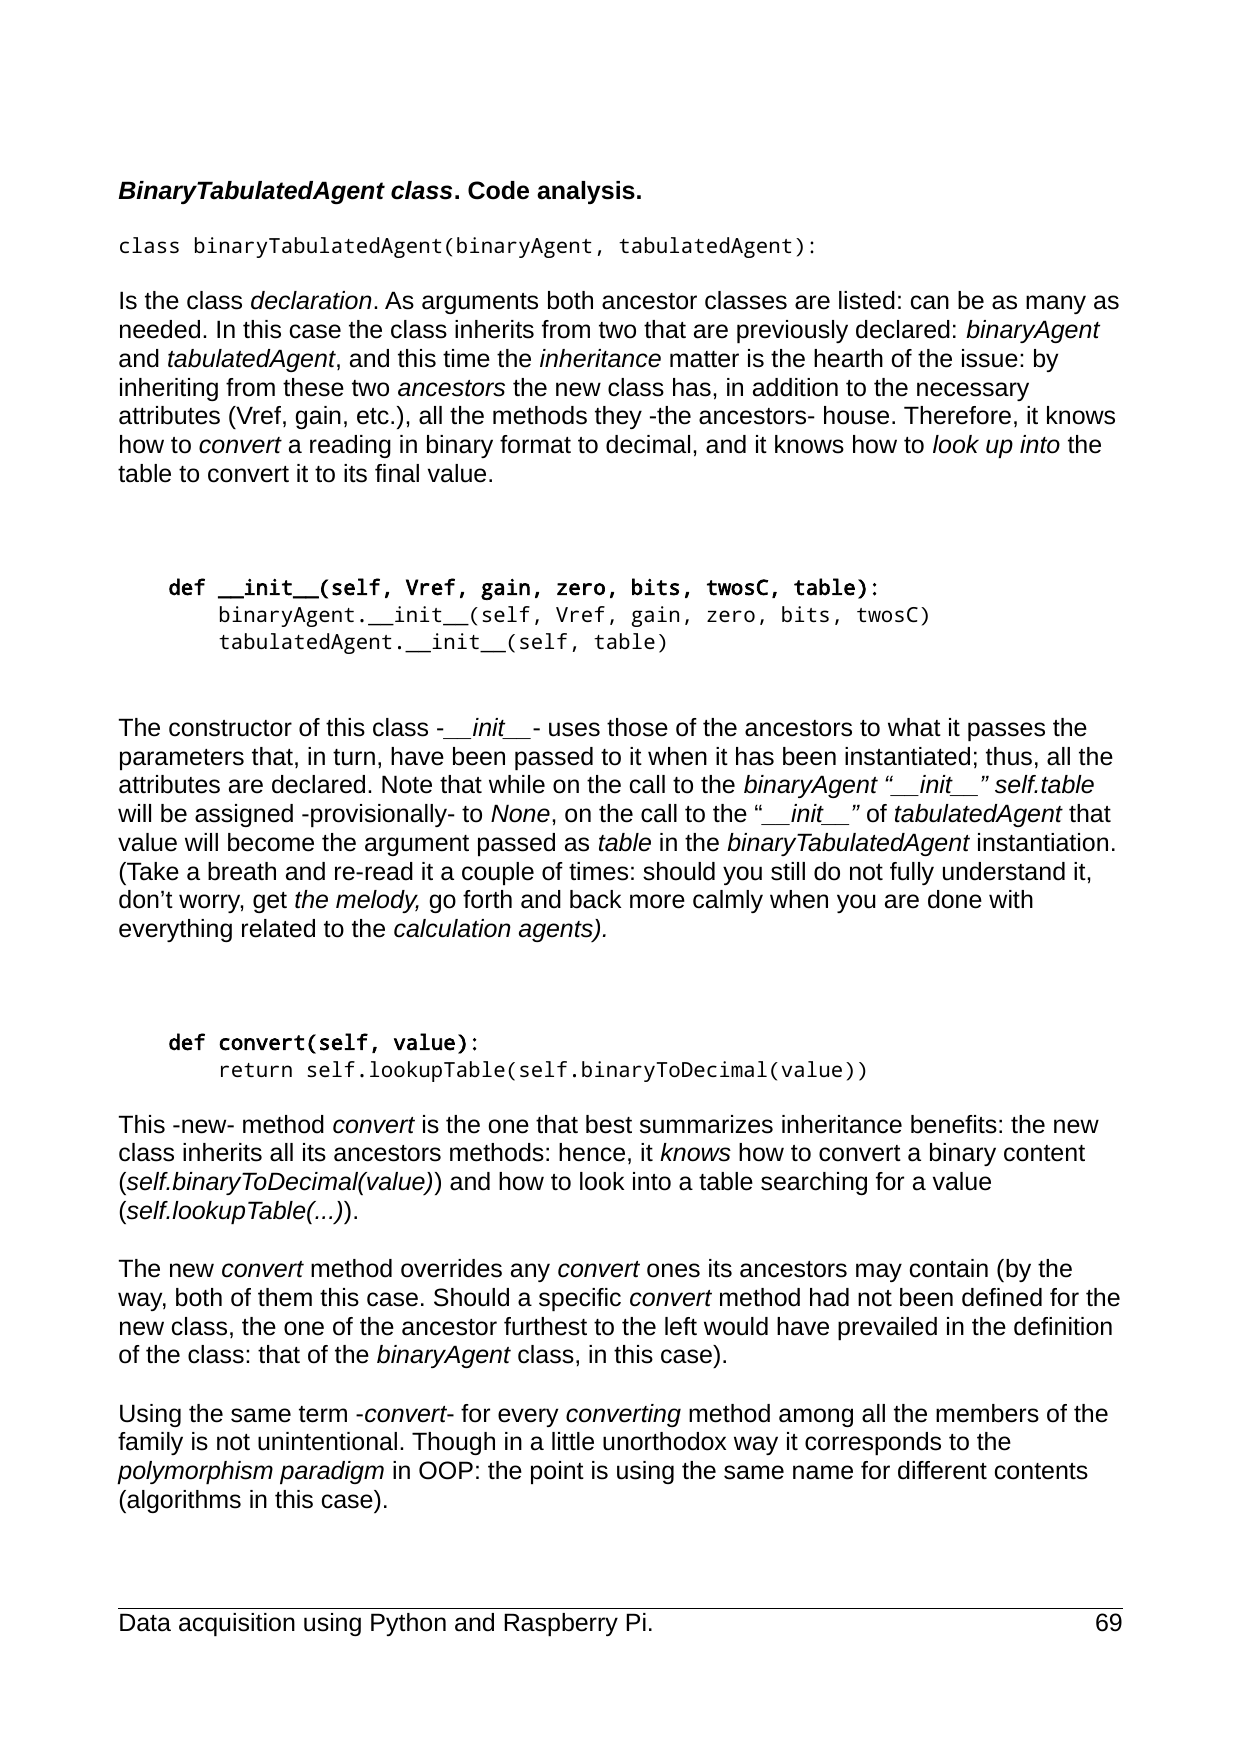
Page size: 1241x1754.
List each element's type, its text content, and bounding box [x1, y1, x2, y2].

text binaryAgent.__init__(self, Vref, gain, zero, bits, twosC) [118, 603, 1122, 627]
text The constructor of this class -__init__- uses those of the ancestors to what it passes the parameters that, in turn, have been passed to it when it has been instantiated; thus, all the attributes are declared. Note that while on the call to the binaryAgent “__init__” self.table will be assigned -provisionally- to None, on the call to the “__init__” of tabulatedAgent that value will become the argument passed as table in the binaryTabulatedAgent instantiation. (Take a breath and re-read it a couple of times: should you still do not fully understand it, don’t worry, get the melody, go forth and back more calmly when you are done with everything related to the calculation agents). [118, 713, 1122, 943]
text return self.lookupTable(self.binaryToDecimal(value)) [118, 1058, 1122, 1082]
text def __init__(self, Vref, gain, zero, bits, twosC, table): [118, 575, 1122, 600]
text tabulatedAgent.__init__(self, table) [118, 630, 1122, 654]
text class binaryTabulatedAgent(binaryAgent, tabulatedAgent): [118, 234, 1122, 259]
text This -new- method convert is the one that best summarizes inheritance benefits: the new class inherits all its ancestors methods: hence, it knows how to convert a binary content (self.binaryToDecimal(value)) and how to look into a table searching for a value (self.lookupTable(...)). [118, 1109, 1122, 1224]
text The new convert method overrides any convert ones its ancestors may contain (by the way, both of them this case. Should a specific convert method had not been defined for the new class, the one of the ancestor furthest to the left would have prevailed in the definition of the class: that of the binaryAgent class, in this case). [118, 1254, 1122, 1369]
text Is the class declaration. As arguments both ancestor classes are listed: can be as many as needed. In this case the class inherits from two that are previously declared: binaryAgent and tabulatedAgent, and this time the inheritance matter is the hearth of the issue: by inheriting from these two ancestors the new class has, in addition to the necessary attributes (Vref, gain, etc.), all the methods they -the ancestors- house. Therefore, it knows how to convert a reading in binary format to decimal, and it knows how to look up into the table to convert it to its final value. [118, 286, 1122, 488]
text def convert(self, value): [118, 1030, 1122, 1055]
text Using the same term -convert- for every converting method among all the members of the family is not unintentional. Though in a little unorthodox way it corresponds to the polymorphism paradigm in OOP: the point is using the same name for different contents (algorithms in this case). [118, 1398, 1122, 1513]
text BinaryTabulatedAgent class. Code analysis. [118, 176, 1122, 205]
